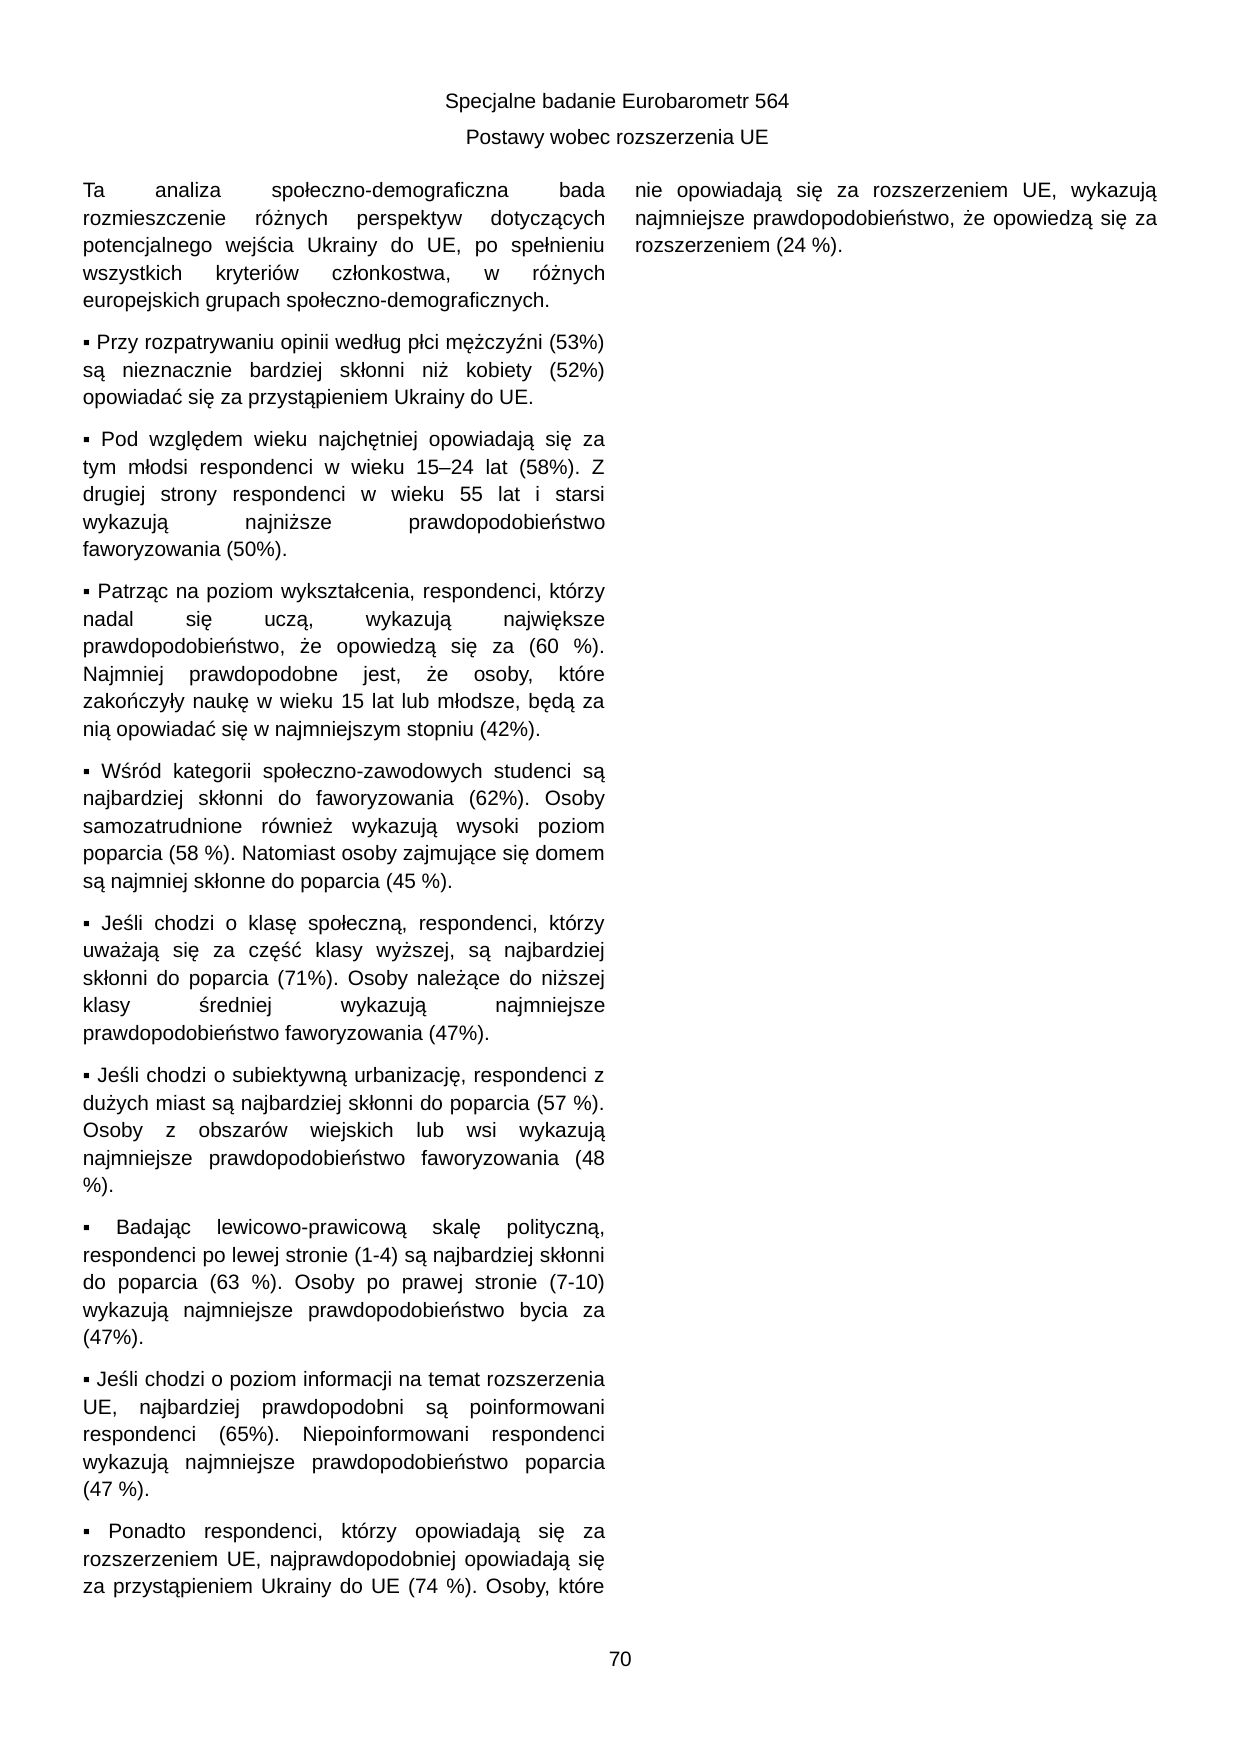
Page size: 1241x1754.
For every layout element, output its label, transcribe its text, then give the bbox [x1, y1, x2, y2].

text ▪ Jeśli chodzi o subiektywną urbanizację, respondenci z dużych miast są najbardziej skłonni do poparcia (57 %). Osoby z obszarów wiejskich lub wsi wykazują najmniejsze prawdopodobieństwo faworyzowania (48 %). [83, 1063, 605, 1197]
text ▪ Jeśli chodzi o klasę społeczną, respondenci, którzy uważają się za część klasy wyższej, są najbardziej skłonni do poparcia (71%). Osoby należące do niższej klasy średniej wykazują najmniejsze prawdopodobieństwo faworyzowania (47%). [83, 911, 605, 1045]
text ▪ Ponadto respondenci, którzy opowiadają się za rozszerzeniem UE, najprawdopodobniej opowiadają się za przystąpieniem Ukrainy do UE (74 %). Osoby, które [83, 1519, 605, 1598]
text ▪ Pod względem wieku najchętniej opowiadają się za tym młodsi respondenci w wieku 15–24 lat (58%). Z drugiej strony respondenci w wieku 55 lat i starsi wykazują najniższe prawdopodobieństwo faworyzowania (50%). [83, 427, 605, 561]
text nie opowiadają się za rozszerzeniem UE, wykazują najmniejsze prawdopodobieństwo, że opowiedzą się za rozszerzeniem (24 %). [635, 178, 1157, 257]
text ▪ Wśród kategorii społeczno-zawodowych studenci są najbardziej skłonni do faworyzowania (62%). Osoby samozatrudnione również wykazują wysoki poziom poparcia (58 %). Natomiast osoby zajmujące się domem są najmniej skłonne do poparcia (45 %). [83, 759, 605, 893]
text ▪ Przy rozpatrywaniu opinii według płci mężczyźni (53%) są nieznacznie bardziej skłonni niż kobiety (52%) opowiadać się za przystąpieniem Ukrainy do UE. [83, 330, 605, 409]
text ▪ Badając lewicowo-prawicową skalę polityczną, respondenci po lewej stronie (1-4) są najbardziej skłonni do poparcia (63 %). Osoby po prawej stronie (7-10) wykazują najmniejsze prawdopodobieństwo bycia za (47%). [83, 1215, 605, 1349]
text Ta analiza społeczno-demograficzna bada rozmieszczenie różnych perspektyw dotyczących potencjalnego wejścia Ukrainy do UE, po spełnieniu wszystkich kryteriów członkostwa, w różnych europejskich grupach społeczno-demograficznych. [83, 178, 605, 312]
text ▪ Patrząc na poziom wykształcenia, respondenci, którzy nadal się uczą, wykazują największe prawdopodobieństwo, że opowiedzą się za (60 %). Najmniej prawdopodobne jest, że osoby, które zakończyły naukę w wieku 15 lat lub młodsze, będą za nią opowiadać się w najmniejszym stopniu (42%). [83, 579, 605, 741]
text ▪ Jeśli chodzi o poziom informacji na temat rozszerzenia UE, najbardziej prawdopodobni są poinformowani respondenci (65%). Niepoinformowani respondenci wykazują najmniejsze prawdopodobieństwo poparcia (47 %). [83, 1367, 605, 1501]
